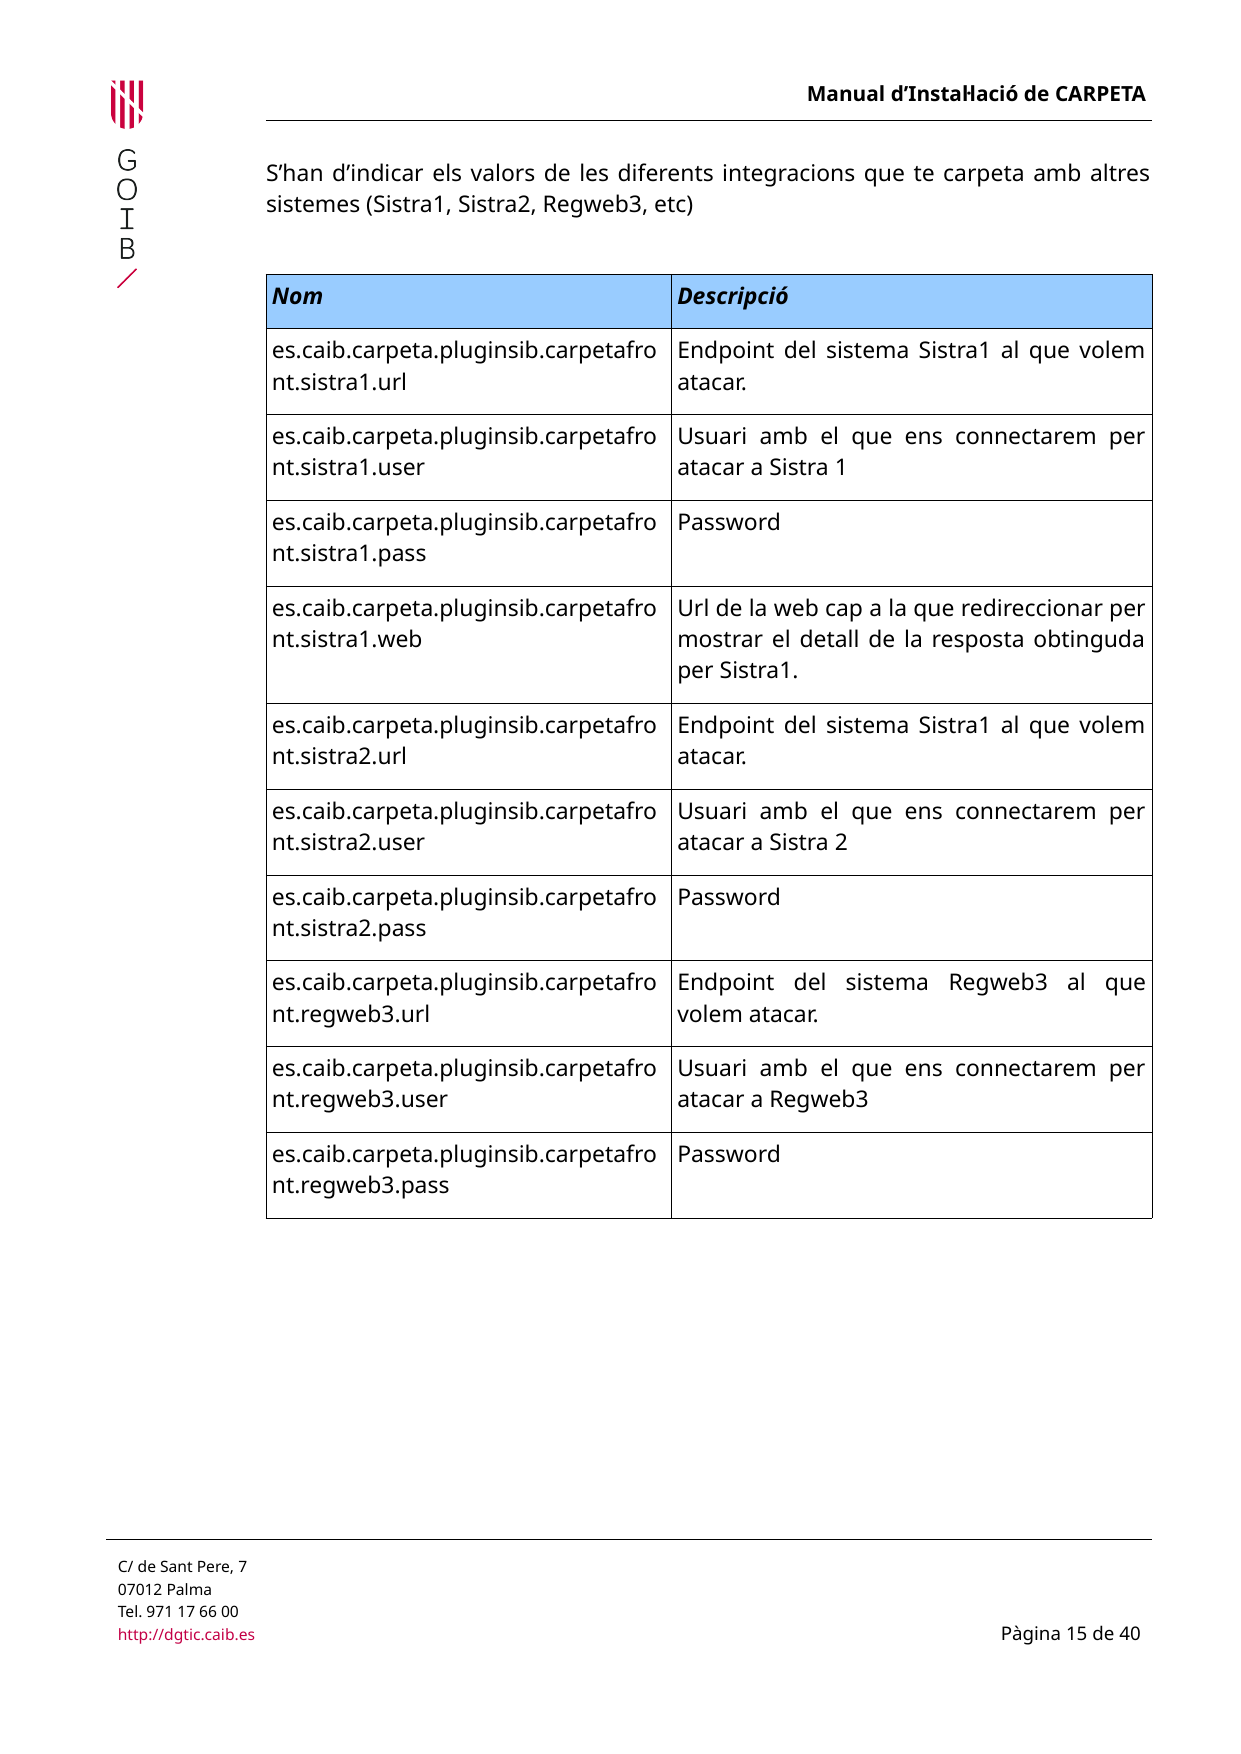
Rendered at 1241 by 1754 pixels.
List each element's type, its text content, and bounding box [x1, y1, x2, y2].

table_cell Endpoint del sistema Sistra1 al que volem atacar. [672, 704, 1152, 789]
table_cell es.caib.carpeta.pluginsib.carpetafront.sistra2.user [267, 790, 671, 874]
table_cell Password [672, 876, 1152, 960]
table_cell es.caib.carpeta.pluginsib.carpetafront.sistra1.user [267, 415, 671, 500]
table_header Descripció [672, 275, 1152, 328]
table_cell es.caib.carpeta.pluginsib.carpetafront.sistra2.url [267, 704, 671, 789]
table_cell es.caib.carpeta.pluginsib.carpetafront.sistra1.web [267, 587, 671, 703]
table_cell Endpoint del sistema Regweb3 al que volem atacar. [672, 961, 1152, 1046]
table_cell Password [672, 1133, 1152, 1218]
table_cell Usuari amb el que ens connectarem per atacar a Sistra 1 [672, 415, 1152, 500]
table_cell es.caib.carpeta.pluginsib.carpetafront.regweb3.user [267, 1047, 671, 1132]
table_cell Endpoint del sistema Sistra1 al que volem atacar. [672, 329, 1152, 414]
table_cell es.caib.carpeta.pluginsib.carpetafront.sistra1.url [267, 329, 671, 414]
table_cell Usuari amb el que ens connectarem per atacar a Regweb3 [672, 1047, 1152, 1132]
table_cell es.caib.carpeta.pluginsib.carpetafront.regweb3.pass [267, 1133, 671, 1218]
picture [82, 57, 172, 319]
table_cell Usuari amb el que ens connectarem per atacar a Sistra 2 [672, 790, 1152, 874]
table_cell es.caib.carpeta.pluginsib.carpetafront.sistra2.pass [267, 876, 671, 960]
table_cell es.caib.carpeta.pluginsib.carpetafront.regweb3.url [267, 961, 671, 1046]
table_cell Password [672, 501, 1152, 586]
text S’han d’indicar els valors de les diferents integracions que te carpeta amb altres sistemes (Sistra1, Sistra2, Regweb3, etc) [266, 156, 1152, 219]
table_cell es.caib.carpeta.pluginsib.carpetafront.sistra1.pass [267, 501, 671, 586]
table_header Nom [267, 275, 671, 328]
table_cell Url de la web cap a la que redireccionar per mostrar el detall de la resposta obtinguda per Sistra1. [672, 587, 1152, 703]
